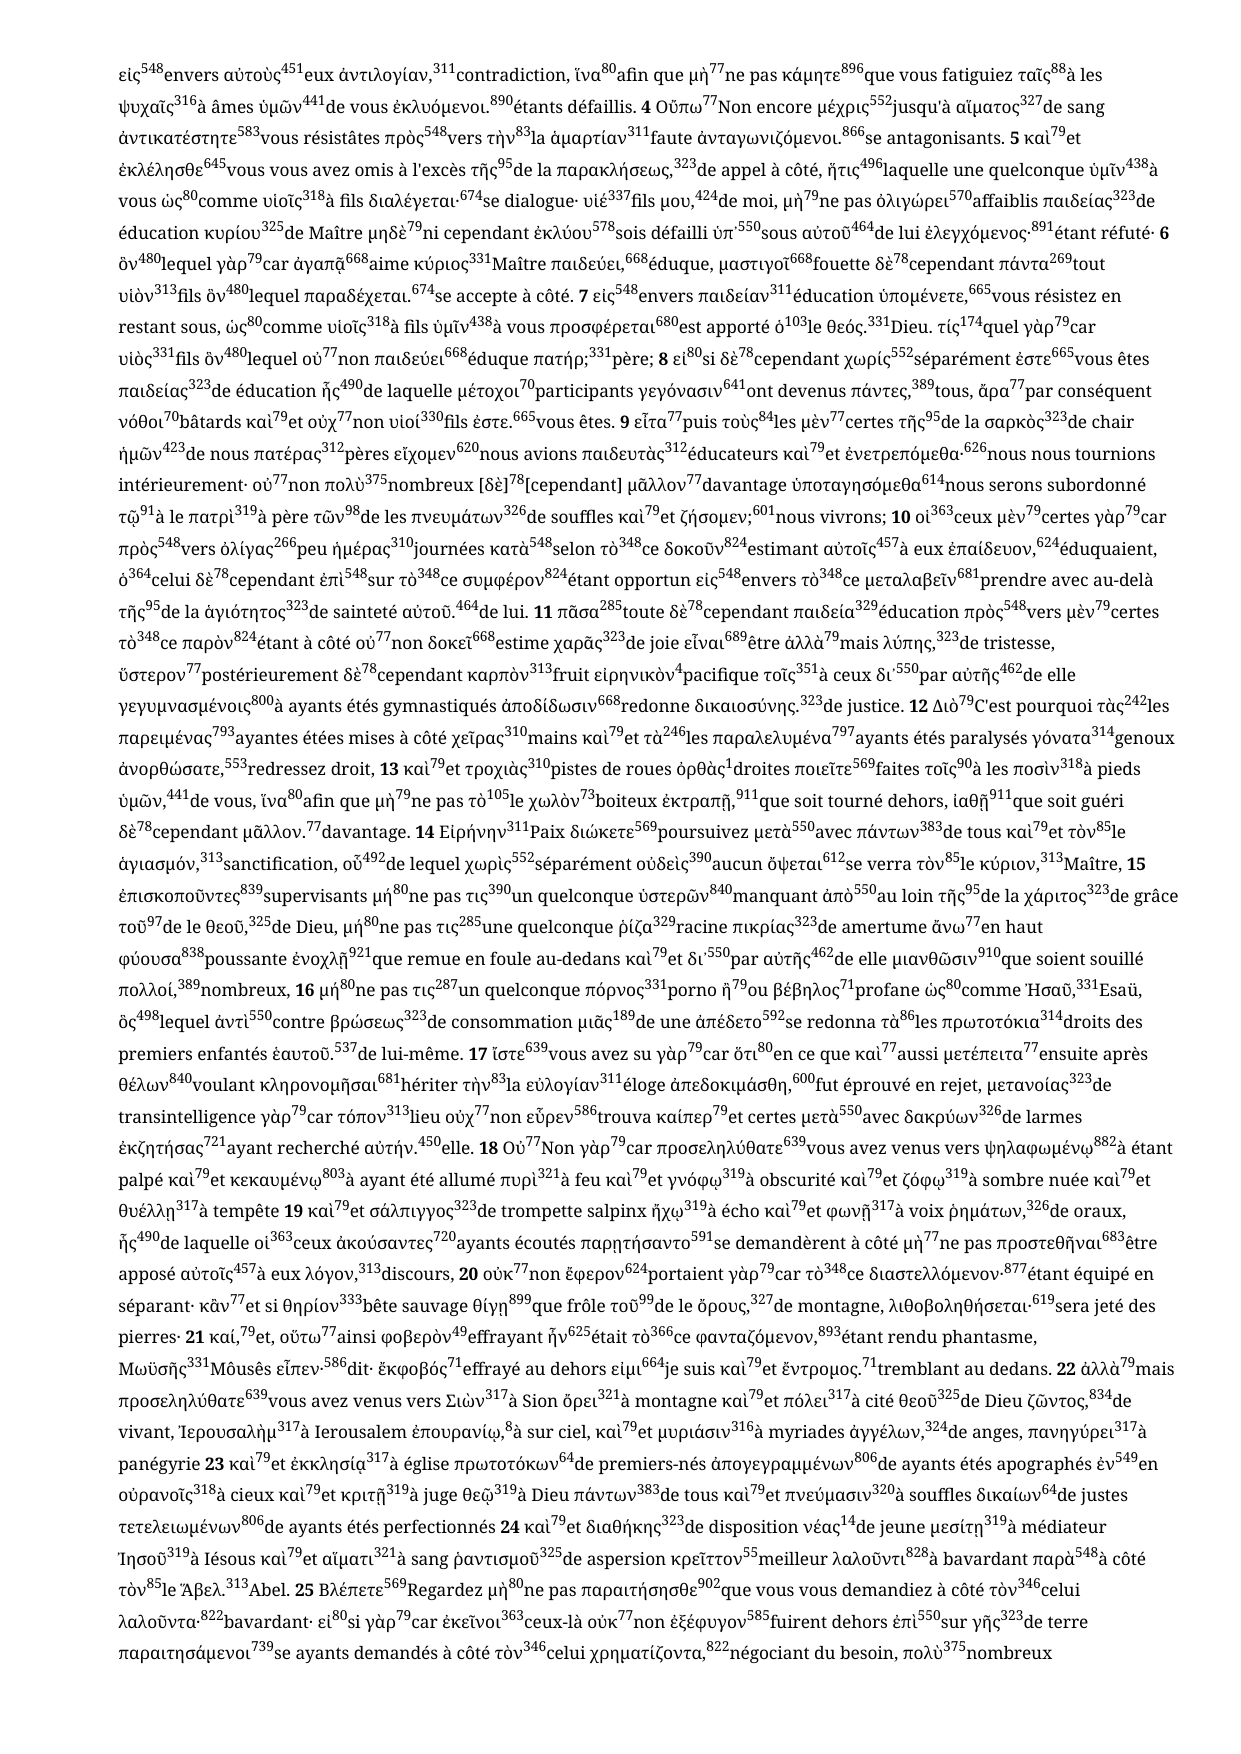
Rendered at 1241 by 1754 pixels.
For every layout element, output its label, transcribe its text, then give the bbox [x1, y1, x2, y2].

text 1 Τοιγαροῦν79Certes car donc καὶ77aussi ἡμεῖς430nous τοσοῦτον348tant ἔχοντες839ayants περικείμενον851se couchant autour ἡμῖν419à nous νέφος315nuée μαρτύρων,324de témoins, ὄγκον313masse ἀποθέμενοι739se ayants déposés πάντα269tout καὶ79et τὴν83la εὐπερίστατον2dressé bien autour ἁμαρτίαν,311faute, δι᾽550par ὑπομονῆς323de résistance τρέχωμεν916que nous courions τὸν85le προκείμενον849se couchant devant ἡμῖν419à nous ἀγῶνα313combat 2 ἀφορῶντες839voyants au loin εἰς548envers τὸν85le τῆς255de la πίστεως323de croyance ἀρχηγὸν313chef conducteur καὶ79et τελειωτὴν313perfectionneur Ἰησοῦν,313Iésous, ὃς498lequel ἀντὶ550contre τῆς95de la προκειμένης859de se couchante devant αὐτῷ458à lui χαρᾶς323de joie ὑπέμεινεν586résista en restant sous σταυρὸν313croix αἰσχύνης323de honte καταφρονήσας721ayant méprisé ἐν549en δεξιᾷ57à droite τε79en outre τοῦ97de le θρόνου325de trône τοῦ97de le θεοῦ325de Dieu κεκάθικεν.642a assis. 3 ἀναλογίσασθε557que vous vous recalculez γὰρ79car τὸν346celui τοιαύτην344telle ὑπομεμενηκότα770ayant résisté en restant sous ὑπὸ550sous τῶν96de les ἁμαρτωλῶν64de fauteurs εἰς548envers αὐτοὺς451eux ἀντιλογίαν,311contradiction, ἵνα80afin que μὴ77ne pas κάμητε896que vous fatiguiez ταῖς88à les ψυχαῖς316à âmes ὑμῶν441de vous ἐκλυόμενοι.890étants défaillis. 4 Οὔπω77Non encore μέχρις552jusqu'à αἵματος327de sang ἀντικατέστητε583vous résistâtes πρὸς548vers τὴν83la ἁμαρτίαν311faute ἀνταγωνιζόμενοι.866se antagonisants. 5 καὶ79et ἐκλέλησθε645vous vous avez omis à l'excès τῆς95de la παρακλήσεως,323de appel à côté, ἥτις496laquelle une quelconque ὑμῖν438à vous ὡς80comme υἱοῖς318à fils διαλέγεται·674se dialogue· υἱέ337fils μου,424de moi, μὴ79ne pas ὀλιγώρει570affaiblis παιδείας323de éducation κυρίου325de Maître μηδὲ79ni cependant ἐκλύου578sois défailli ὑπ᾽550sous αὐτοῦ464de lui ἐλεγχόμενος·891étant réfuté· 6 ὃν480lequel γὰρ79car ἀγαπᾷ668aime κύριος331Maître παιδεύει,668éduque, μαστιγοῖ668fouette δὲ78cependant πάντα269tout υἱὸν313fils ὃν480lequel παραδέχεται.674se accepte à côté. 7 εἰς548envers παιδείαν311éducation ὑπομένετε,665vous résistez en restant sous, ὡς80comme υἱοῖς318à fils ὑμῖν438à vous προσφέρεται680est apporté ὁ103le θεός.331Dieu. τίς174quel γὰρ79car υἱὸς331fils ὃν480lequel οὐ77non παιδεύει668éduque πατήρ;331père; 8 εἰ80si δὲ78cependant χωρίς552séparément ἐστε665vous êtes παιδείας323de éducation ἧς490de laquelle μέτοχοι70participants γεγόνασιν641ont devenus πάντες,389tous, ἄρα77par conséquent νόθοι70bâtards καὶ79et οὐχ77non υἱοί330fils ἐστε.665vous êtes. 9 εἶτα77puis τοὺς84les μὲν77certes τῆς95de la σαρκὸς323de chair ἡμῶν423de nous πατέρας312pères εἴχομεν620nous avions παιδευτὰς312éducateurs καὶ79et ἐνετρεπόμεθα·626nous nous tournions intérieurement· οὐ77non πολὺ375nombreux [δὲ]78[cependant] μᾶλλον77davantage ὑποταγησόμεθα614nous serons subordonné τῷ91à le πατρὶ319à père τῶν98de les πνευμάτων326de souffles καὶ79et ζήσομεν;601nous vivrons; 10 οἱ363ceux μὲν79certes γὰρ79car πρὸς548vers ὀλίγας266peu ἡμέρας310journées κατὰ548selon τὸ348ce δοκοῦν824estimant αὐτοῖς457à eux ἐπαίδευον,624éduquaient, ὁ364celui δὲ78cependant ἐπὶ548sur τὸ348ce συμφέρον824étant opportun εἰς548envers τὸ348ce μεταλαβεῖν681prendre avec au-delà τῆς95de la ἁγιότητος323de sainteté αὐτοῦ.464de lui. 11 πᾶσα285toute δὲ78cependant παιδεία329éducation πρὸς548vers μὲν79certes τὸ348ce παρὸν824étant à côté οὐ77non δοκεῖ668estime χαρᾶς323de joie εἶναι689être ἀλλὰ79mais λύπης,323de tristesse, ὕστερον77postérieurement δὲ78cependant καρπὸν313fruit εἰρηνικὸν4pacifique τοῖς351à ceux δι᾽550par αὐτῆς462de elle γεγυμνασμένοις800à ayants étés gymnastiqués ἀποδίδωσιν668redonne δικαιοσύνης.323de justice. 12 Διὸ79C'est pourquoi τὰς242les παρειμένας793ayantes étées mises à côté χεῖρας310mains καὶ79et τὰ246les παραλελυμένα797ayants étés paralysés γόνατα314genoux ἀνορθώσατε,553redressez droit, 13 καὶ79et τροχιὰς310pistes de roues ὀρθὰς1droites ποιεῖτε569faites τοῖς90à les ποσὶν318à pieds ὑμῶν,441de vous, ἵνα80afin que μὴ79ne pas τὸ105le χωλὸν73boiteux ἐκτραπῇ,911que soit tourné dehors, ἰαθῇ911que soit guéri δὲ78cependant μᾶλλον.77davantage. 14 Εἰρήνην311Paix διώκετε569poursuivez μετὰ550avec πάντων383de tous καὶ79et τὸν85le ἁγιασμόν,313sanctification, οὗ492de lequel χωρὶς552séparément οὐδεὶς390aucun ὄψεται612se verra τὸν85le κύριον,313Maître, 15 ἐπισκοποῦντες839supervisants μή80ne pas τις390un quelconque ὑστερῶν840manquant ἀπὸ550au loin τῆς95de la χάριτος323de grâce τοῦ97de le θεοῦ,325de Dieu, μή80ne pas τις285une quelconque ῥίζα329racine πικρίας323de amertume ἄνω77en haut φύουσα838poussante ἐνοχλῇ921que remue en foule au-dedans καὶ79et δι᾽550par αὐτῆς462de elle μιανθῶσιν910que soient souillé πολλοί,389nombreux, 16 μή80ne pas τις287un quelconque πόρνος331porno ἢ79ou βέβηλος71profane ὡς80comme Ἠσαῦ,331Esaü, ὃς498lequel ἀντὶ550contre βρώσεως323de consommation μιᾶς189de une ἀπέδετο592se redonna τὰ86les πρωτοτόκια314droits des premiers enfantés ἑαυτοῦ.537de lui-même. 17 ἴστε639vous avez su γὰρ79car ὅτι80en ce que καὶ77aussi μετέπειτα77ensuite après θέλων840voulant κληρονομῆσαι681hériter τὴν83la εὐλογίαν311éloge ἀπεδοκιμάσθη,600fut éprouvé en rejet, μετανοίας323de transintelligence γὰρ79car τόπον313lieu οὐχ77non εὗρεν586trouva καίπερ79et certes μετὰ550avec δακρύων326de larmes ἐκζητήσας721ayant recherché αὐτήν.450elle. 18 Οὐ77Non γὰρ79car προσεληλύθατε639vous avez venus vers ψηλαφωμένῳ882à étant palpé καὶ79et κεκαυμένῳ803à ayant été allumé πυρὶ321à feu καὶ79et γνόφῳ319à obscurité καὶ79et ζόφῳ319à sombre nuée καὶ79et θυέλλῃ317à tempête 19 καὶ79et σάλπιγγος323de trompette salpinx ἤχῳ319à écho καὶ79et φωνῇ317à voix ῥημάτων,326de oraux, ἧς490de laquelle οἱ363ceux ἀκούσαντες720ayants écoutés παρῃτήσαντο591se demandèrent à côté μὴ77ne pas προστεθῆναι683être apposé αὐτοῖς457à eux λόγον,313discours, 20 οὐκ77non ἔφερον624portaient γὰρ79car τὸ348ce διαστελλόμενον·877étant équipé en séparant· κἂν77et si θηρίον333bête sauvage θίγῃ899que frôle τοῦ99de le ὄρους,327de montagne, λιθοβοληθήσεται·619sera jeté des pierres· 21 καί,79et, οὕτω77ainsi φοβερὸν49effrayant ἦν625était τὸ366ce φανταζόμενον,893étant rendu phantasme, Μωϋσῆς331Môusês εἶπεν·586dit· ἔκφοβός71effrayé au dehors εἰμι664je suis καὶ79et ἔντρομος.71tremblant au dedans. 22 ἀλλὰ79mais προσεληλύθατε639vous avez venus vers Σιὼν317à Sion ὄρει321à montagne καὶ79et πόλει317à cité θεοῦ325de Dieu ζῶντος,834de vivant, Ἰερουσαλὴμ317à Ierousalem ἐπουρανίῳ,8à sur ciel, καὶ79et μυριάσιν316à myriades ἀγγέλων,324de anges, πανηγύρει317à panégyrie 23 καὶ79et ἐκκλησίᾳ317à église πρωτοτόκων64de premiers-nés ἀπογεγραμμένων806de ayants étés apographés ἐν549en οὐρανοῖς318à cieux καὶ79et κριτῇ319à juge θεῷ319à Dieu πάντων383de tous καὶ79et πνεύμασιν320à souffles δικαίων64de justes τετελειωμένων806de ayants étés perfectionnés 24 καὶ79et διαθήκης323de disposition νέας14de jeune μεσίτῃ319à médiateur Ἰησοῦ319à Iésous καὶ79et αἵματι321à sang ῥαντισμοῦ325de aspersion κρεῖττον55meilleur λαλοῦντι828à bavardant παρὰ548à côté τὸν85le Ἅβελ.313Abel. 25 Βλέπετε569Regardez μὴ80ne pas παραιτήσησθε902que vous vous demandiez à côté τὸν346celui λαλοῦντα·822bavardant· εἰ80si γὰρ79car ἐκεῖνοι363ceux-là οὐκ77non ἐξέφυγον585fuirent dehors ἐπὶ550sur γῆς323de terre παραιτησάμενοι739se ayants demandés à côté τὸν346celui χρηματίζοντα,822négociant du besoin, πολὺ375nombreux μᾶλλον77davantage ἡμεῖς430nous οἱ363ceux τὸν346celui ἀπ᾽550au loin οὐρανῶν324de cieux ἀποστρεφόμενοι,866se détournants, 26 οὗ492de lequel ἡ101la φωνὴ329voix τὴν83la γῆν311terre ἐσάλευσεν586ébranla τότε,77alors, νῦν77maintenant δὲ78cependant ἐπήγγελται648s'a promis λέγων·840disant· ἔτι77encore ἅπαξ77une fois ἐγὼ431moi σείσω602je secouerai οὐ77non μόνον77seulement τὴν83la γῆν311terre ἀλλὰ79mais καὶ77aussi τὸν85le οὐρανόν.313ciel. 27 τὸ366ce δὲ78cependant ἔτι77encore ἅπαξ77une fois δηλοῖ668met en évidence [τὴν]83[la] τῶν359de ces σαλευομένων886de étants ébranlés μετάθεσιν311transposition ὡς80comme πεποιημένων,808de ayants étés faits, ἵνα80afin que μείνῃ899que reste τὰ365ces μὴ77ne pas σαλευόμενα.892étants ébranlés. 28 Διὸ79C'est pourquoi βασιλείαν311royauté ἀσάλευτον2inébranlable παραλαμβάνοντες839prenants à côté ἔχωμεν916que nous ayons χάριν,311grâce, δι᾽550par ἧς490de laquelle λατρεύωμεν916que nous adorions εὐαρέστως77bien agréablement τῷ91à le θεῷ319à Dieu μετὰ550avec εὐλαβείας323de précaution καὶ79et δέους·327de peur· 29 καὶ77aussi γὰρ79car ὁ103le θεὸς331Dieu ἡμῶν423de nous πῦρ333feu καταναλίσκον.842consumant de haut en bas. [118, 59, 1181, 1665]
